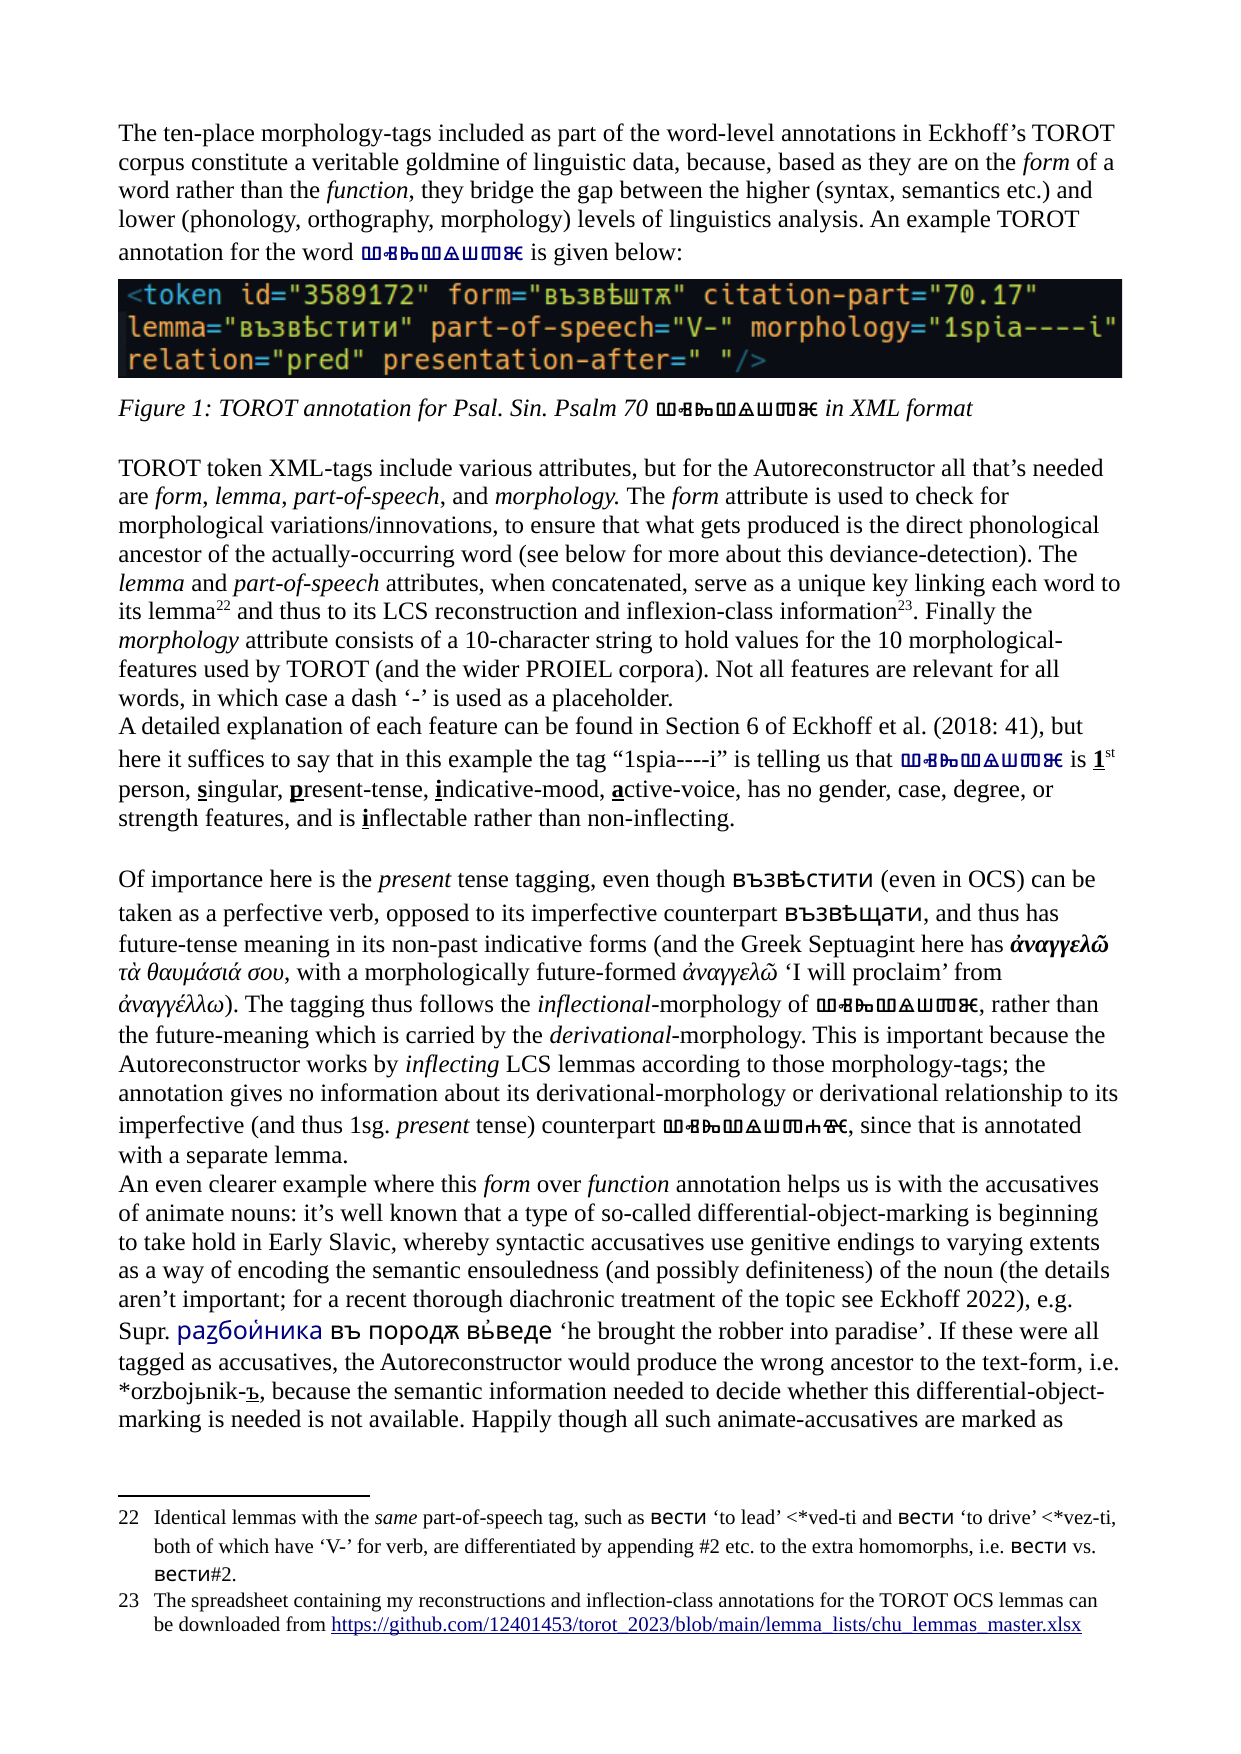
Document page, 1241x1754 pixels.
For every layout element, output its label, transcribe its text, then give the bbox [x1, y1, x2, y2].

picture [118, 279, 1123, 378]
text Identical lemmas with the same part-of-speech tag, such as вести ‘to lead’ <*ved­‑ti and вести ‘to drive’ <*vez‑ti, both of which have ‘V-’ for verb, are differentiated by appending #2 etc. to the extra homomorphs, i.e. вести vs. вести#2. [118, 1502, 1122, 1588]
text Of importance here is the present tense tagging, even though възвѣстити (even in OCS) can be taken as a perfective verb, opposed to its imperfective counterpart възвѣщати, and thus has future-tense meaning in its non-past indicative forms (and the Greek Septuagint here has ἀναγγελῶ τὰ θαυμάσιά σου, with a morphologically future-formed ἀναγγελῶ ‘I will proclaim’ from ἀναγγέλλω). The tagging thus follows the inflectional-morphology of ⰲⱏⰸⰲⱑⱎⱅⱘ, rather than the future-meaning which is carried by the derivational­-morphology. This is important because the Autoreconstructor works by inflecting LCS lemmas according to those morphology-tags; the annotation gives no information about its derivational-morphology or derivational relationship to its imperfective (and thus 1sg. present tense) counterpart ⰲⱏⰸⰲⱑⱎⱅⰰⱙ, since that is annotated with a separate lemma. [118, 861, 1122, 1169]
text The ten-place morphology-tags included as part of the word-level annotations in Eckhoff’s TOROT corpus constitute a veritable goldmine of linguistic data, because, based as they are on the form of a word rather than the function, they bridge the gap between the higher (syntax, semantics etc.) and lower (phonology, orthography, morphology) levels of linguistics analysis. An example TOROT annotation for the word ⰲⱏⰸⰲⱑⱎⱅⱘ is given below: [118, 118, 1122, 267]
text Figure 1: TOROT annotation for Psal. Sin. Psalm 70 ⰲⱏⰸⰲⱑⱎⱅⱘ in XML format [118, 378, 1122, 424]
text The spreadsheet containing my reconstructions and inflection-class annotations for the TOROT OCS lemmas can be downloaded from https://github.com/12401453/torot_2023/blob/main/lemma_lists/chu_lemmas_master.xlsx [118, 1588, 1122, 1636]
text An even clearer example where this form over function annotation helps us is with the accusatives of animate nouns: it’s well known that a type of so-called differential-object-marking is beginning to take hold in Early Slavic, whereby syntactic accusatives use genitive endings to varying extents as a way of encoding the semantic ensouledness (and possibly definiteness) of the noun (the details aren’t important; for a recent thorough diachronic treatment of the topic see Eckhoff 2022), e.g. Supr. раꙁбои҅ника въ породѫ вь҆веде ‘he brought the robber into paradise’. If these were all tagged as accusatives, the Autoreconstructor would produce the wrong ancestor to the text-form, i.e. *orzbojьnik‑ъ, because the semantic information needed to decide whether this differential-object-marking is needed is not available. Happily though all such animate-accusatives are marked as [118, 1169, 1122, 1433]
text A detailed explanation of each feature can be found in Section 6 of Eckhoff et al. (2018: 41), but here it suffices to say that in this example the tag “1spia----i” is telling us that ⰲⱏⰸⰲⱑⱎⱅⱘ is 1st person, singular, present-tense, indicative-mood, active-voice, has no gender, case, degree, or strength features, and is inflectable rather than non-inflecting. [118, 711, 1122, 832]
text TOROT token XML-tags include various attributes, but for the Autoreconstructor all that’s needed are form, lemma, part-of-speech, and morphology. The form attribute is used to check for morphological variations/innovations, to ensure that what gets produced is the direct phonological ancestor of the actually-occurring word (see below for more about this deviance-detection). The lemma and part-of-speech attributes, when concatenated, serve as a unique key linking each word to its lemma and thus to its LCS reconstruction and inflexion-class information. Finally the morphology attribute consists of a 10-character string to hold values for the 10 morphological-features used by TOROT (and the wider PROIEL corpora). Not all features are relevant for all words, in which case a dash ‘-’ is used as a placeholder. [118, 453, 1122, 711]
